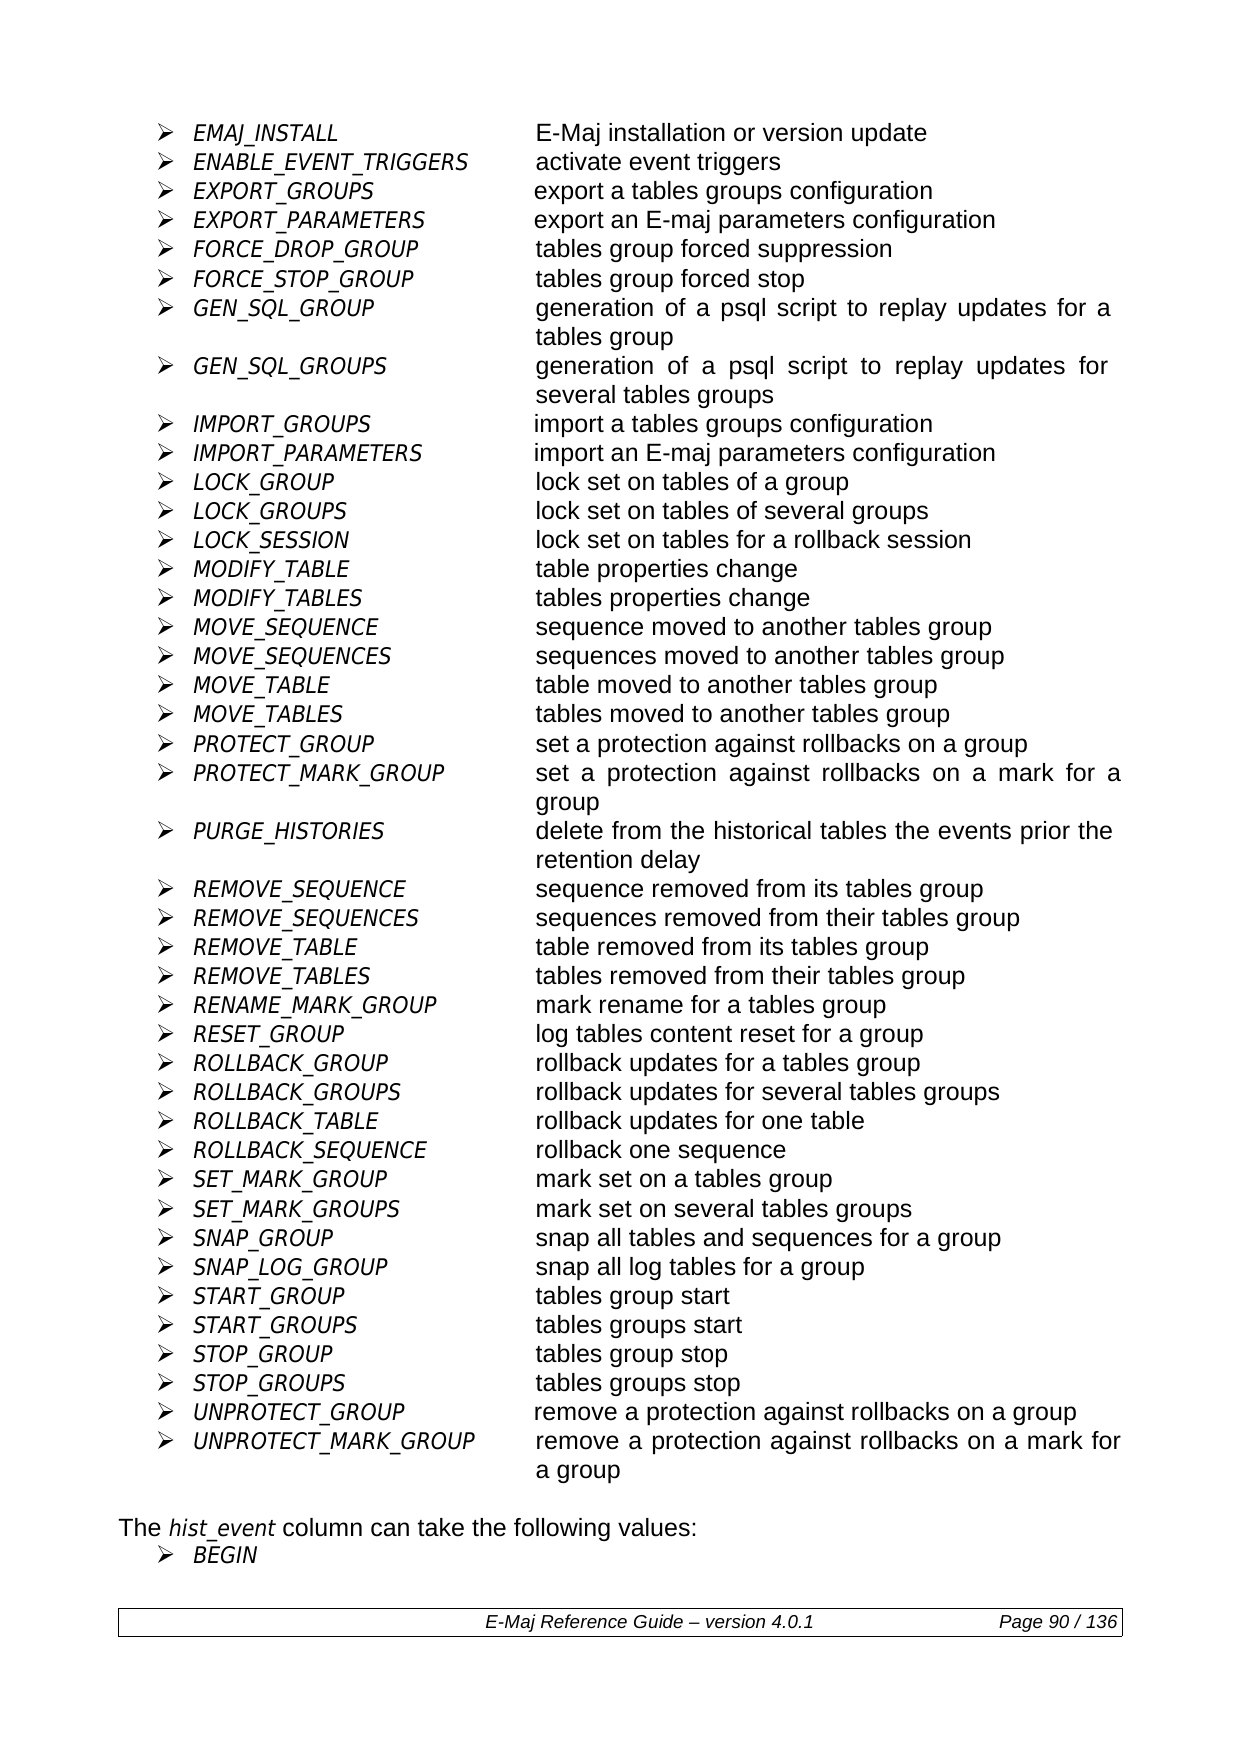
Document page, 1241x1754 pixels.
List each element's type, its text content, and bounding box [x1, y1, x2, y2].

list SNAP_LOG_GROUP snap all log tables for a group [156, 1252, 1122, 1281]
list START_GROUP tables group start [156, 1281, 1122, 1310]
list MODIFY_TABLE table properties change [156, 554, 1122, 583]
text The hist_event column can take the following values: [118, 1513, 1122, 1542]
list PROTECT_GROUP set a protection against rollbacks on a group [156, 728, 1122, 757]
list SNAP_GROUP snap all tables and sequences for a group [156, 1222, 1122, 1252]
list FORCE_DROP_GROUP tables group forced suppression [156, 234, 1122, 263]
list RENAME_MARK_GROUP mark rename for a tables group [156, 990, 1122, 1019]
list RESET_GROUP log tables content reset for a group [156, 1019, 1122, 1048]
list MOVE_SEQUENCES sequences moved to another tables group [156, 641, 1122, 670]
list STOP_GROUPS tables groups stop [156, 1368, 1122, 1397]
list LOCK_GROUP lock set on tables of a group [156, 467, 1122, 496]
list GEN_SQL_GROUPS generation of a psql script to replay updates for several tables groups [156, 351, 1122, 409]
list ROLLBACK_TABLE rollback updates for one table [156, 1106, 1122, 1135]
list IMPORT_GROUPS import a tables groups configuration [156, 409, 1122, 438]
list EXPORT_PARAMETERS export an E-maj parameters configuration [156, 205, 1122, 234]
list UNPROTECT_GROUP remove a protection against rollbacks on a group [156, 1397, 1122, 1426]
list MOVE_SEQUENCE sequence moved to another tables group [156, 612, 1122, 641]
list MOVE_TABLES tables moved to another tables group [156, 699, 1122, 728]
list PROTECT_MARK_GROUP set a protection against rollbacks on a mark for a group [156, 757, 1122, 816]
list IMPORT_PARAMETERS import an E-maj parameters configuration [156, 438, 1122, 467]
list REMOVE_SEQUENCE sequence removed from its tables group [156, 874, 1122, 903]
list FORCE_STOP_GROUP tables group forced stop [156, 263, 1122, 292]
list UNPROTECT_MARK_GROUP remove a protection against rollbacks on a mark for a group [156, 1426, 1122, 1484]
list LOCK_GROUPS lock set on tables of several groups [156, 496, 1122, 525]
list SET_MARK_GROUP mark set on a tables group [156, 1164, 1122, 1193]
list ROLLBACK_GROUP rollback updates for a tables group [156, 1048, 1122, 1077]
list REMOVE_SEQUENCES sequences removed from their tables group [156, 903, 1122, 932]
list PURGE_HISTORIES delete from the historical tables the events prior the retention delay [156, 816, 1122, 874]
list ENABLE_EVENT_TRIGGERS activate event triggers [156, 147, 1122, 176]
list BEGIN [156, 1542, 1122, 1569]
list STOP_GROUP tables group stop [156, 1339, 1122, 1368]
list SET_MARK_GROUPS mark set on several tables groups [156, 1193, 1122, 1222]
list REMOVE_TABLE table removed from its tables group [156, 932, 1122, 961]
list GEN_SQL_GROUP generation of a psql script to replay updates for a tables group [156, 292, 1122, 351]
list ROLLBACK_SEQUENCE rollback one sequence [156, 1135, 1122, 1164]
list EXPORT_GROUPS export a tables groups configuration [156, 176, 1122, 205]
list MOVE_TABLE table moved to another tables group [156, 670, 1122, 699]
list EMAJ_INSTALL E-Maj installation or version update [156, 118, 1122, 147]
list MODIFY_TABLES tables properties change [156, 583, 1122, 612]
list LOCK_SESSION lock set on tables for a rollback session [156, 525, 1122, 554]
list ROLLBACK_GROUPS rollback updates for several tables groups [156, 1077, 1122, 1106]
list START_GROUPS tables groups start [156, 1310, 1122, 1339]
list REMOVE_TABLES tables removed from their tables group [156, 961, 1122, 990]
